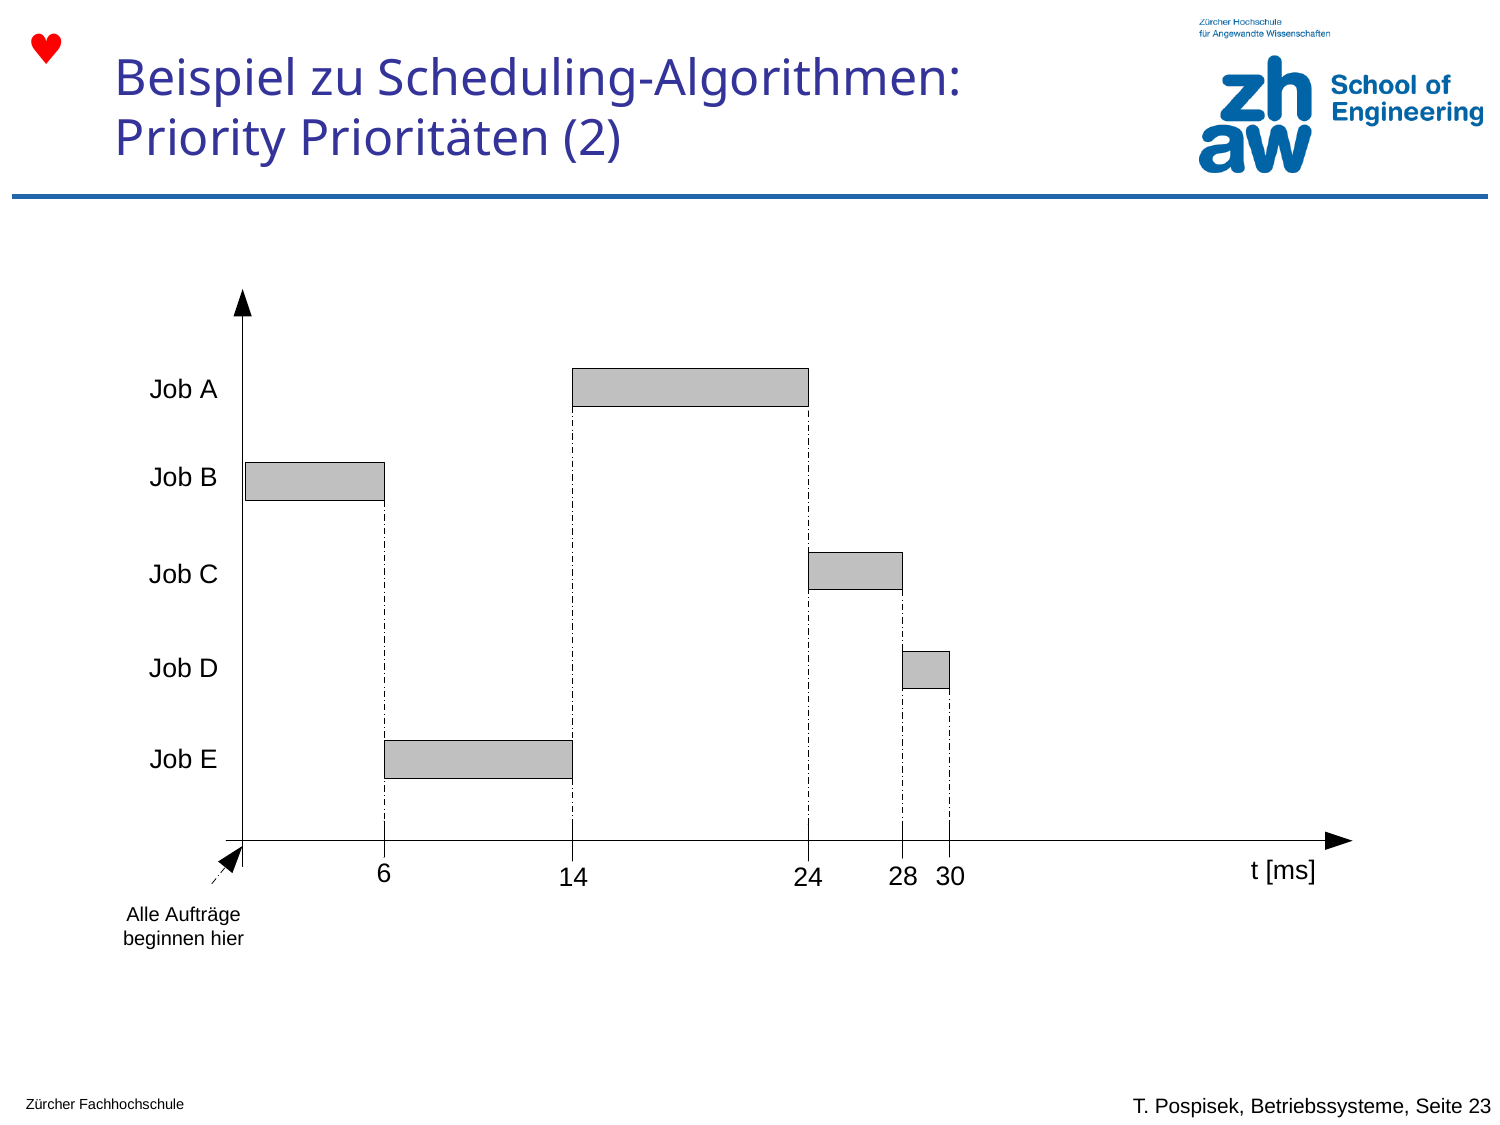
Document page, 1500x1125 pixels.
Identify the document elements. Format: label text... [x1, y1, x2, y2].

title Beispiel zu Scheduling-Algorithmen: Priority Prioritäten (2) [99, 60, 1379, 173]
picture [1199, 19, 1483, 173]
text_box ♥️ [12, 11, 95, 76]
picture [102, 256, 1386, 961]
